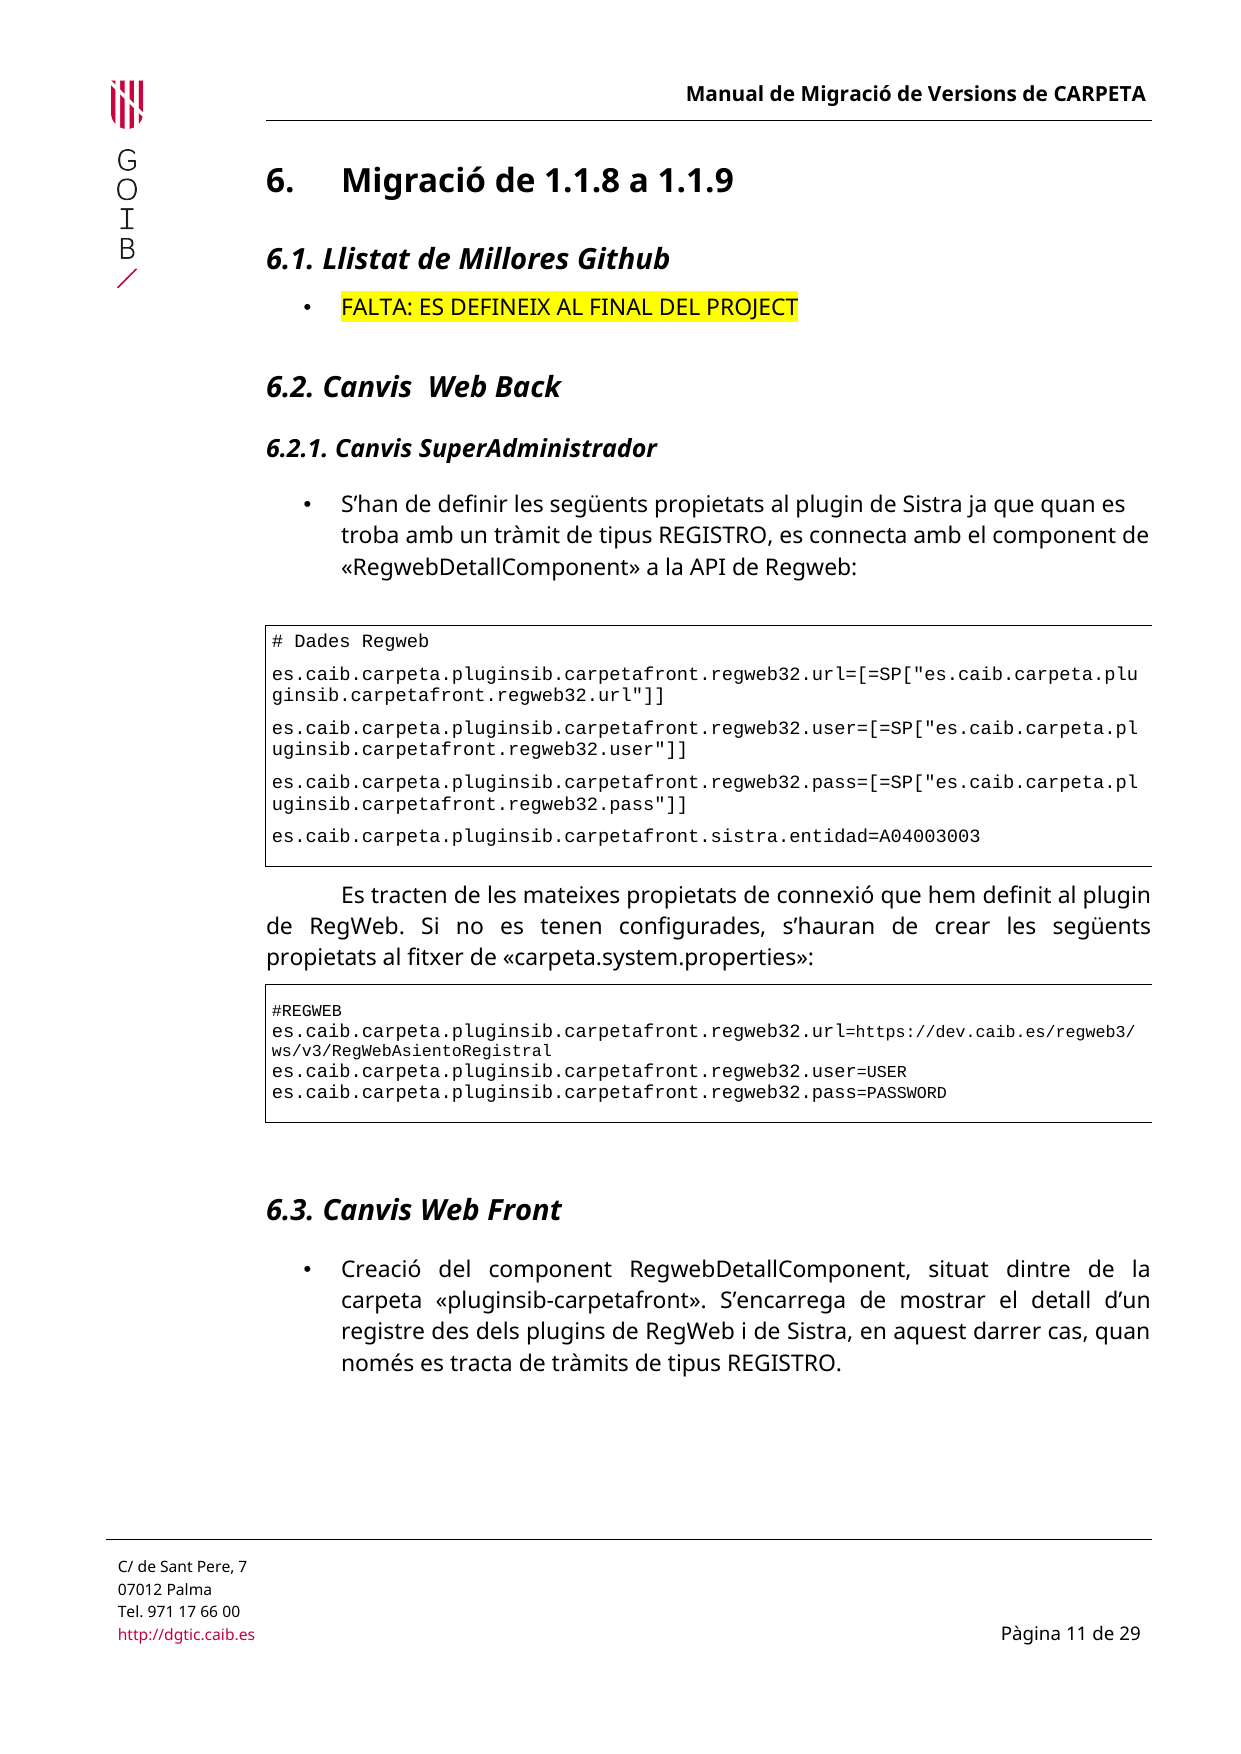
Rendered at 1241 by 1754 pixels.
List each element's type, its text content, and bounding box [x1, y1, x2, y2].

table_header #REGWEB es.caib.carpeta.pluginsib.carpetafront.regweb32.url=https://dev.caib.es/regweb3/ws/v3/RegWebAsientoRegistral es.caib.carpeta.pluginsib.carpetafront.regweb32.user=USER es.caib.carpeta.pluginsib.carpetafront.regweb32.pass=PASSWORD [266, 985, 1152, 1122]
list Creació del component RegwebDetallComponent, situat dintre de la carpeta «pluginsib-carpetafront». S’encarrega de mostrar el detall d’un registre des dels plugins de RegWeb i de Sistra, en aquest darrer cas, quan només es tracta de tràmits de tipus REGISTRO. [303, 1253, 1152, 1378]
subtitle Canvis SuperAdministrador [266, 430, 1152, 464]
list S’han de definir les següents propietats al plugin de Sistra ja que quan es troba amb un tràmit de tipus REGISTRO, es connecta amb el component de «RegwebDetallComponent» a la API de Regweb: [303, 488, 1152, 613]
subtitle Canvis Web Front [266, 1189, 1152, 1229]
subtitle Llistat de Millores Github [266, 239, 1152, 278]
subtitle Canvis Web Back [266, 366, 1152, 406]
subtitle Migració de 1.1.8 a 1.1.9 [266, 156, 1152, 202]
table_header # Dades Regweb es.caib.carpeta.pluginsib.carpetafront.regweb32.url=[=SP["es.caib.carpeta.pluginsib.carpetafront.regweb32.url"]] es.caib.carpeta.pluginsib.carpetafront.regweb32.user=[=SP["es.caib.carpeta.pluginsib.carpetafront.regweb32.user"]] es.caib.carpeta.pluginsib.carpetafront.regweb32.pass=[=SP["es.caib.carpeta.pluginsib.carpetafront.regweb32.pass"]] es.caib.carpeta.pluginsib.carpetafront.sistra.entidad=A04003003 [266, 626, 1152, 866]
picture [82, 57, 172, 319]
list FALTA: ES DEFINEIX AL FINAL DEL PROJECT [303, 291, 1152, 322]
text Es tracten de les mateixes propietats de connexió que hem definit al plugin de RegWeb. Si no es tenen configurades, s’hauran de crear les següents propietats al fitxer de «carpeta.system.properties»: [266, 879, 1152, 973]
